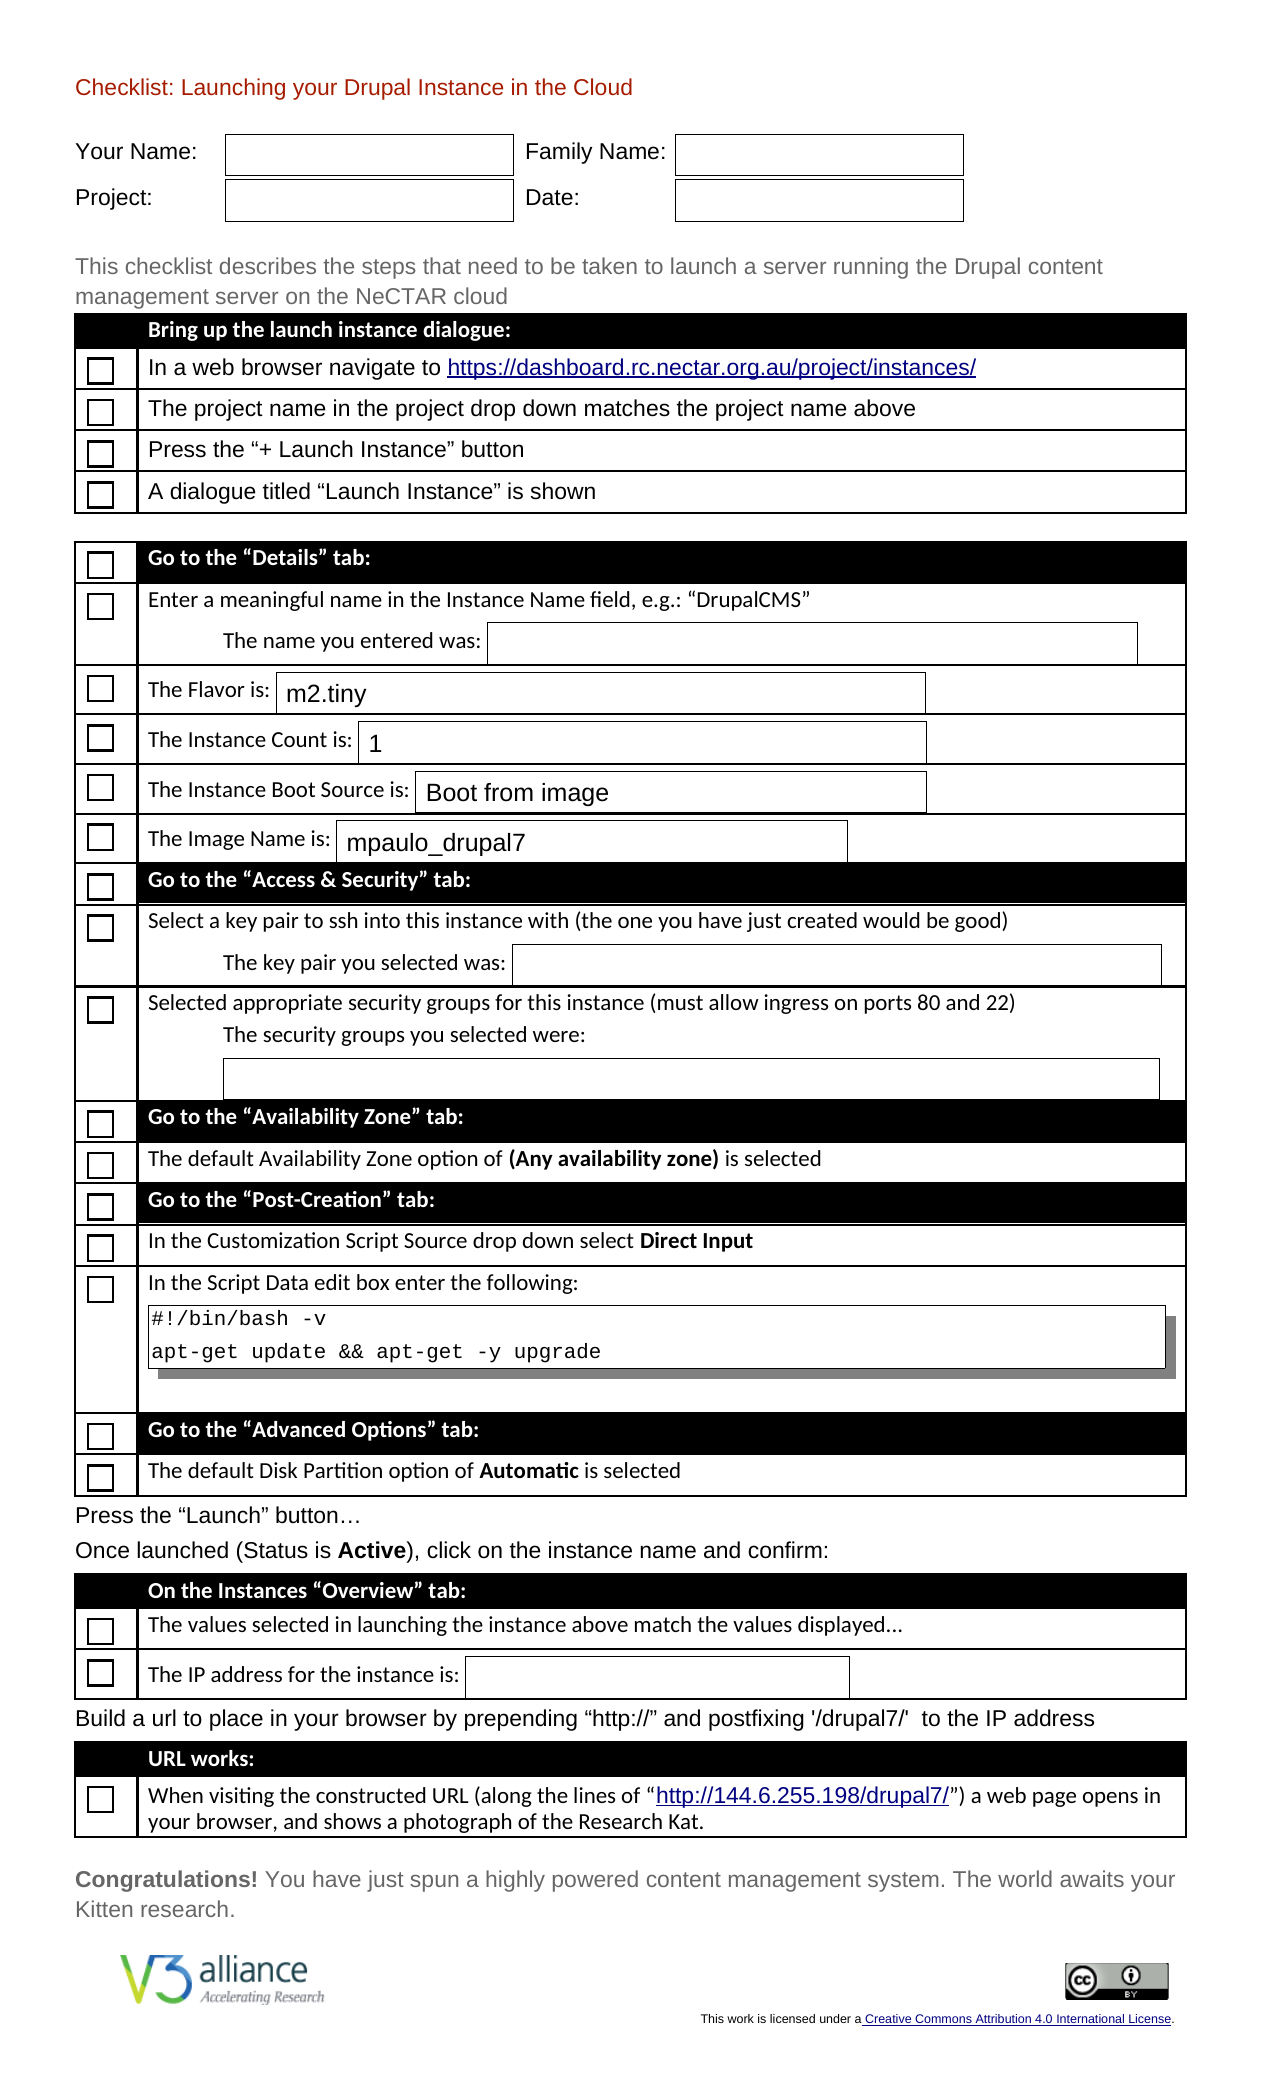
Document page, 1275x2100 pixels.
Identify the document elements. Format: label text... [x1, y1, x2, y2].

table_cell The project name in the project drop down matches the project name above [139, 390, 1185, 429]
table_cell [76, 666, 136, 713]
table_cell Select a key pair to ssh into this instance with (the one you have just created would be good) The key pair you selected was: [139, 906, 1185, 985]
table_cell The values selected in launching the instance above match the values displayed... [139, 1609, 1185, 1648]
table_cell The default Disk Partition option of Automatic is selected [139, 1455, 1185, 1494]
table_cell In the Script Data edit box enter the following: #!/bin/bash -v apt-get update && apt-get -y upgrade [139, 1267, 1185, 1412]
table_cell Go to the “Access & Security” tab: [139, 864, 1185, 903]
table_cell Go to the “Post-Creation” tab: [139, 1184, 1185, 1223]
table_cell [76, 906, 136, 985]
table_cell [76, 390, 136, 429]
table_cell The Instance Boot Source is: [139, 765, 1185, 812]
table_cell [76, 349, 136, 388]
table_cell In the Customization Script Source drop down select Direct Input [139, 1226, 1185, 1265]
table_cell Selected appropriate security groups for this instance (must allow ingress on ports 80 and 22) The security groups you selected were: [139, 988, 1185, 1099]
table_header Bring up the launch instance dialogue: [139, 315, 1185, 346]
text Congratulations! You have just spun a highly powered content management system. The world awaits your Kitten research. [75, 1867, 1200, 1922]
table_cell [76, 1650, 136, 1698]
table_cell Enter a meaningful name in the Instance Name field, e.g.: “DrupalCMS” The name you entered was: [139, 584, 1185, 664]
text Your Name: [75, 134, 225, 176]
table_cell [76, 1609, 136, 1648]
table_header [76, 1575, 136, 1607]
table_header URL works: [139, 1743, 1185, 1775]
table_header [76, 315, 136, 346]
table_cell [76, 1267, 136, 1412]
table_cell [76, 584, 136, 664]
table_cell [76, 1102, 136, 1141]
table_cell When visiting the constructed URL (along the lines of “http://144.6.255.198/drupal7/”) a web page opens in your browser, and shows a photograph of the Research Kat. [139, 1777, 1185, 1836]
table_cell The Image Name is: [139, 815, 1185, 862]
table_cell [76, 815, 136, 862]
text Build a url to place in your browser by prepending “http://” and postfixing '/drupal7/' to the IP address [75, 1706, 1200, 1731]
picture [119, 1955, 347, 2005]
table_cell [76, 864, 136, 903]
table_cell [76, 472, 136, 512]
text Checklist: Launching your Drupal Instance in the Cloud [75, 75, 1200, 101]
text Date: [514, 179, 675, 221]
table_cell [76, 1143, 136, 1182]
table_cell In a web browser navigate to https://dashboard.rc.nectar.org.au/project/instances/ [139, 349, 1185, 388]
table_cell [76, 1455, 136, 1494]
table_header On the Instances “Overview” tab: [139, 1575, 1185, 1607]
text This checklist describes the steps that need to be taken to launch a server running the Drupal content management server on the NeCTAR cloud [75, 254, 1200, 309]
table_cell [76, 988, 136, 1099]
text Family Name: [514, 134, 675, 176]
table_cell The Instance Count is: [139, 715, 1185, 763]
table_cell Press the “+ Launch Instance” button [139, 431, 1185, 470]
table_header [76, 543, 136, 582]
table_cell Go to the “Availability Zone” tab: [139, 1102, 1185, 1141]
picture [1065, 1963, 1169, 2000]
table_cell The default Availability Zone option of (Any availability zone) is selected [139, 1143, 1185, 1182]
table_cell A dialogue titled “Launch Instance” is shown [139, 472, 1185, 512]
text Project: [75, 179, 225, 221]
table_cell The IP address for the instance is: [139, 1650, 1185, 1698]
table_cell [76, 1777, 136, 1836]
table_header Go to the “Details” tab: [139, 543, 1185, 582]
table_cell [76, 1184, 136, 1223]
table_cell [76, 715, 136, 763]
text Once launched (Status is Active), click on the instance name and confirm: [75, 1538, 1200, 1563]
table_cell [76, 1226, 136, 1265]
text Press the “Launch” button… [75, 1502, 1200, 1528]
table_cell [76, 1414, 136, 1453]
table_header [76, 1743, 136, 1775]
table_cell Go to the “Advanced Options” tab: [139, 1414, 1185, 1453]
text [964, 179, 1200, 221]
text [964, 134, 1200, 176]
table_cell [76, 765, 136, 812]
table_cell The Flavor is: [139, 666, 1185, 713]
table_cell [76, 431, 136, 470]
